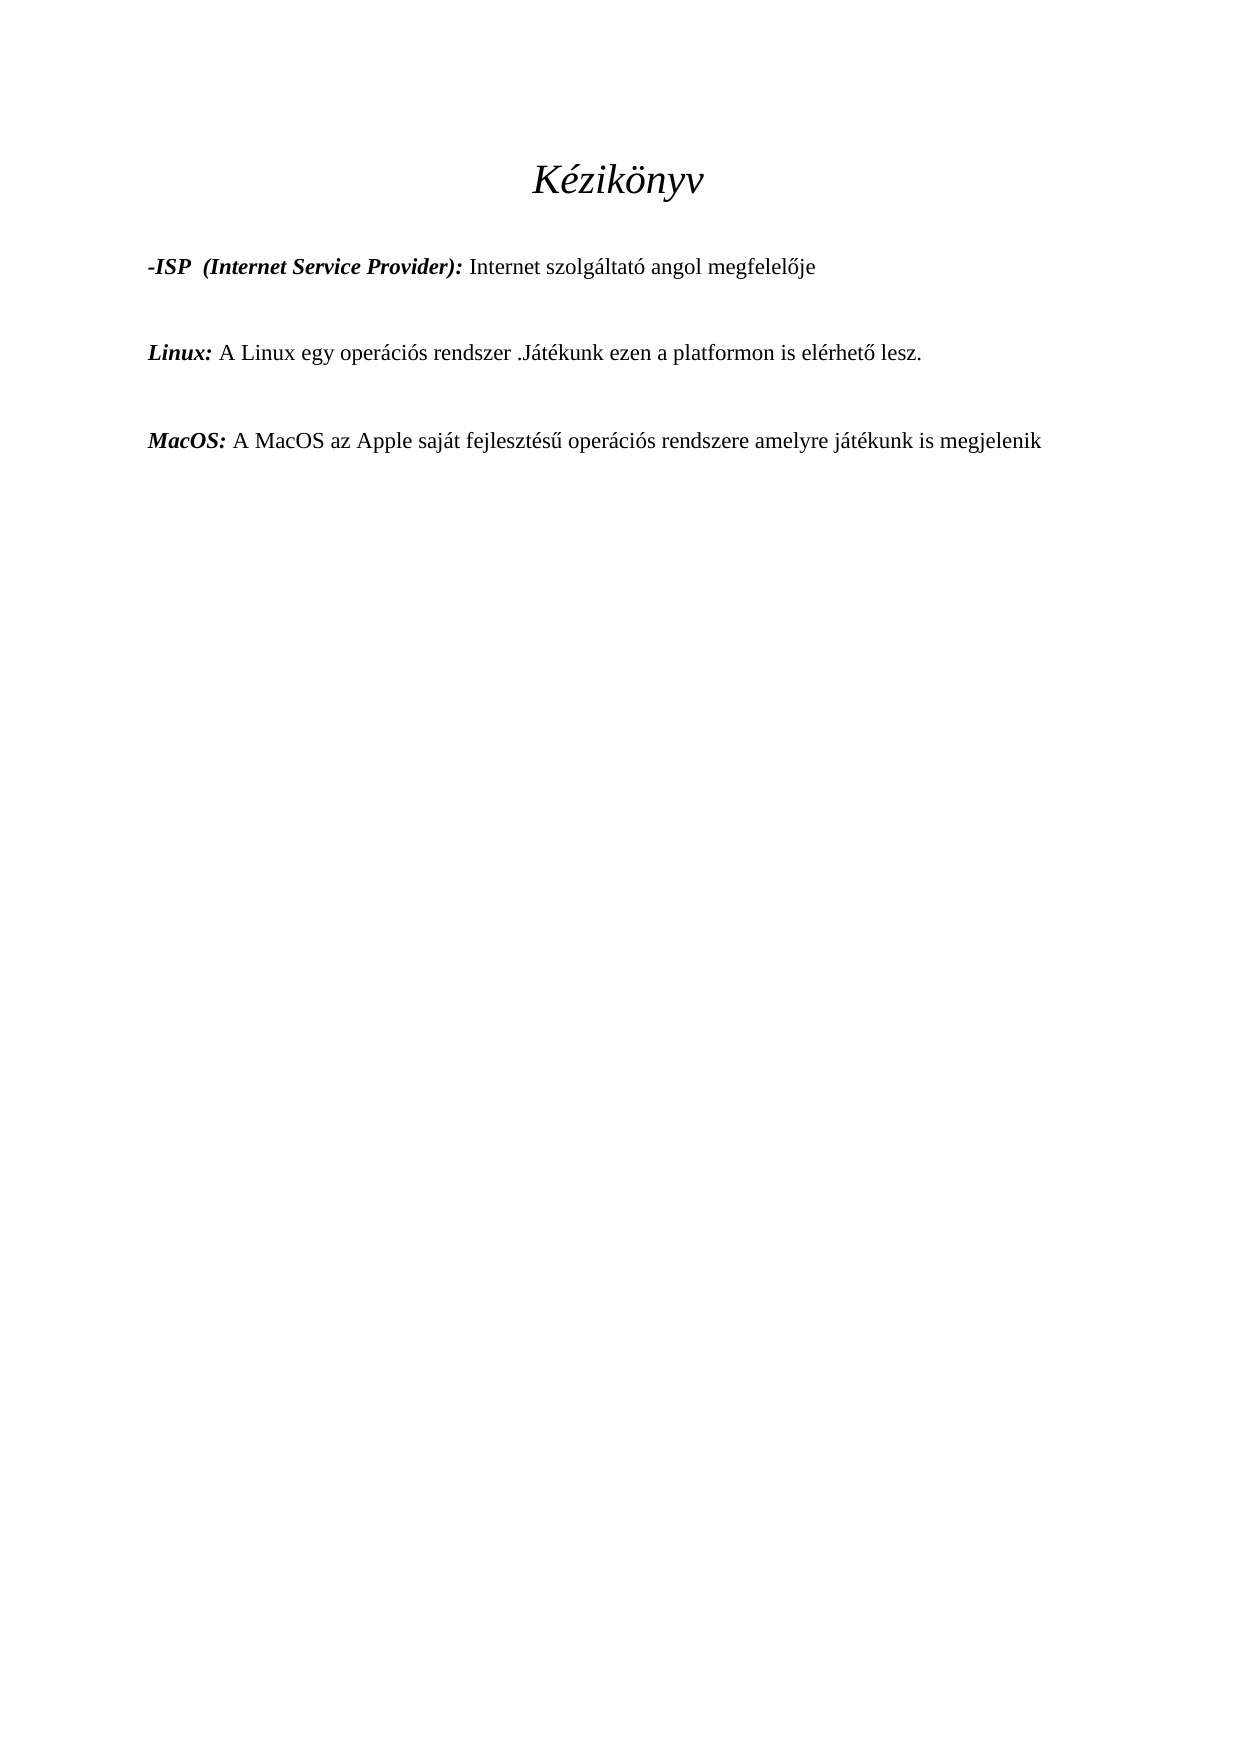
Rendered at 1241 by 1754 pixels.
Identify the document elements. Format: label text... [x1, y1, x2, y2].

text Kézikönyv [148, 155, 1092, 203]
text MacOS: A MacOS az Apple saját fejlesztésű operációs rendszere amelyre játékunk is megjelenik [148, 427, 1092, 453]
text Linux: A Linux egy operációs rendszer .Játékunk ezen a platformon is elérhető lesz. [148, 339, 1092, 365]
text -ISP (Internet Service Provider): Internet szolgáltató angol megfelelője [148, 253, 1092, 279]
